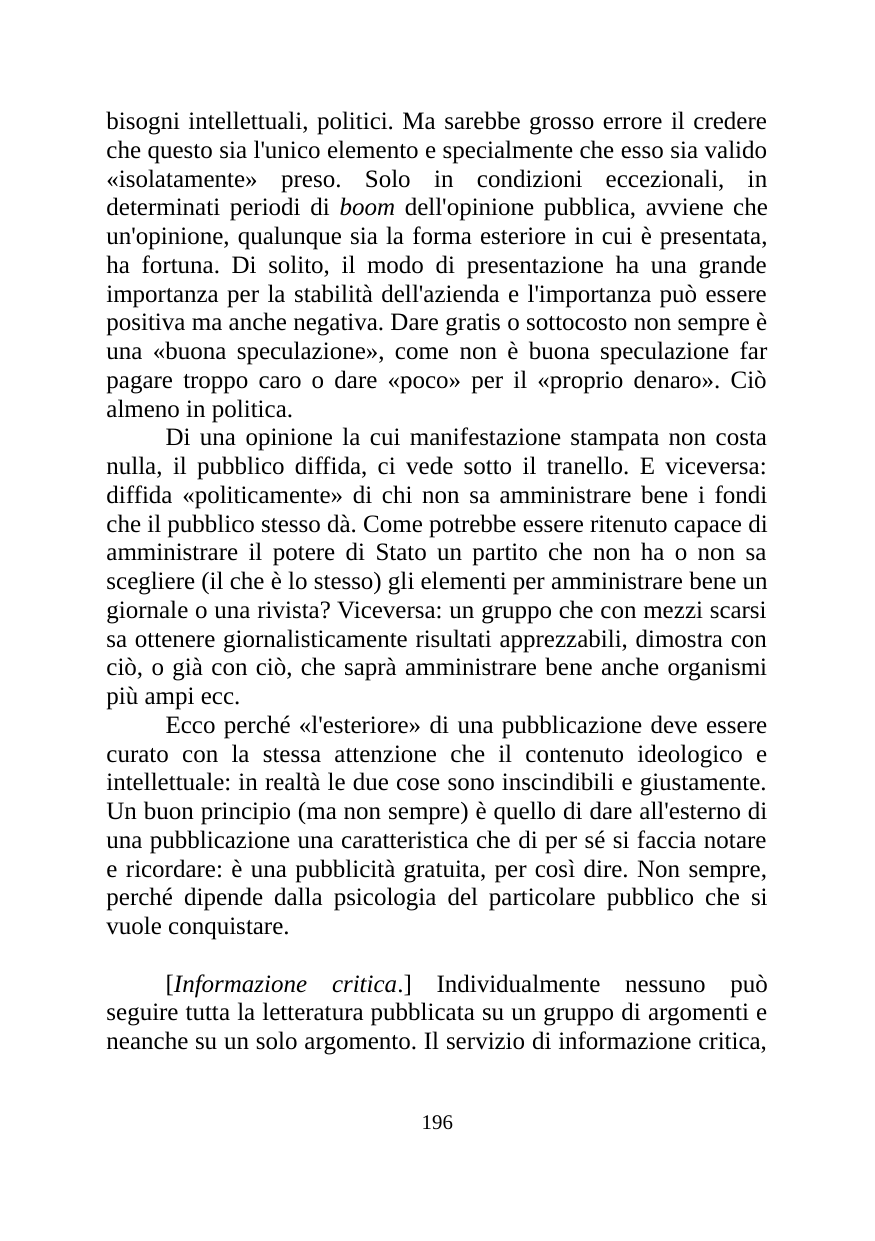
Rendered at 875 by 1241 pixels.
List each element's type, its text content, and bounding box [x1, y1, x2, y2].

text Di una opinione la cui manifestazione stampata non costa nulla, il pubblico diffida, ci vede sotto il tranello. E viceversa: diffida «politicamente» di chi non sa amministrare bene i fondi che il pubblico stesso dà. Come potrebbe essere ritenuto capace di amministrare il potere di Stato un partito che non ha o non sa scegliere (il che è lo stesso) gli elementi per amministrare bene un giornale o una rivista? Viceversa: un gruppo che con mezzi scarsi sa ottenere giornalisticamente risultati apprezzabili, dimostra con ciò, o già con ciò, che saprà amministrare bene anche organismi più ampi ecc. [106, 422, 768, 710]
text bisogni intellettuali, politici. Ma sarebbe grosso errore il credere che questo sia l'unico elemento e specialmente che esso sia valido «isolatamente» preso. Solo in condizioni eccezionali, in determinati periodi di boom dell'opinione pubblica, avviene che un'opinione, qualunque sia la forma esteriore in cui è presentata, ha fortuna. Di solito, il modo di presentazione ha una grande importanza per la stabilità dell'azienda e l'importanza può essere positiva ma anche negativa. Dare gratis o sottocosto non sempre è una «buona speculazione», come non è buona speculazione far pagare troppo caro o dare «poco» per il «proprio denaro». Ciò almeno in politica. [106, 106, 768, 422]
text Ecco perché «l'esteriore» di una pubblicazione deve essere curato con la stessa attenzione che il contenuto ideologico e intellettuale: in realtà le due cose sono inscindibili e giustamente. Un buon principio (ma non sempre) è quello di dare all'esterno di una pubblicazione una caratteristica che di per sé si faccia notare e ricordare: è una pubblicità gratuita, per così dire. Non sempre, perché dipende dalla psicologia del particolare pubblico che si vuole conquistare. [106, 710, 768, 940]
text [Informazione critica.] Individualmente nessuno può seguire tutta la letteratura pubblicata su un gruppo di argomenti e neanche su un solo argomento. Il servizio di informazione critica, [106, 969, 768, 1055]
